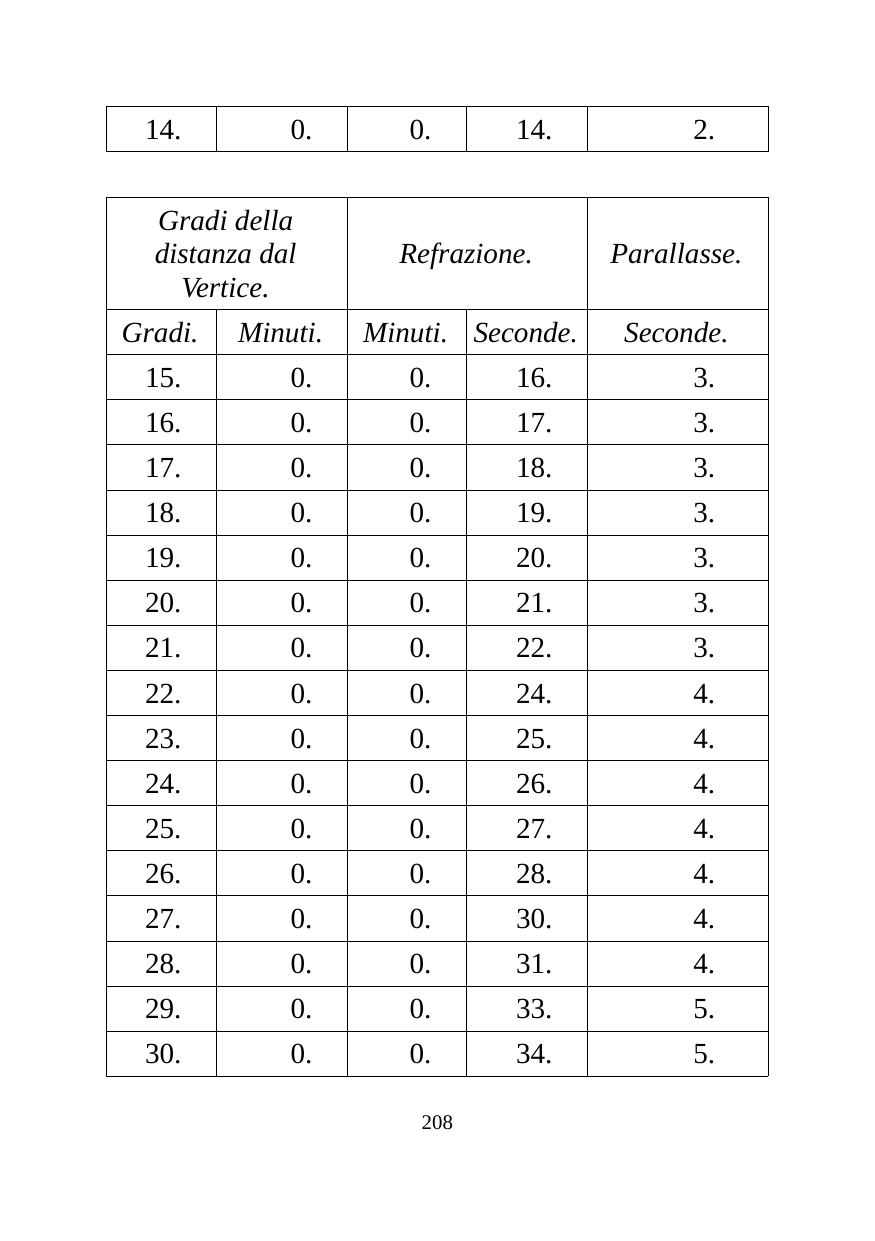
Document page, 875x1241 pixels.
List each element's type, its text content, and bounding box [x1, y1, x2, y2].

table_cell 0. [348, 1032, 466, 1076]
table_cell 33. [467, 987, 587, 1031]
table_cell 5. [588, 1032, 768, 1076]
table_cell 24. [467, 671, 587, 715]
table_cell 3. [588, 445, 768, 489]
table_cell 20. [467, 536, 587, 580]
table_cell 19. [107, 536, 216, 580]
table_cell 0. [217, 987, 347, 1031]
table_cell 0. [348, 761, 466, 805]
table_cell 18. [467, 445, 587, 489]
table_cell Minuti. [348, 310, 466, 354]
table_cell 28. [467, 851, 587, 895]
table_cell 0. [348, 896, 466, 941]
table_cell 0. [217, 806, 347, 850]
table_cell 17. [107, 445, 216, 489]
table_cell 0. [348, 581, 466, 625]
table_header Refrazione. [348, 198, 587, 309]
table_cell 19. [467, 491, 587, 534]
table_cell 20. [107, 581, 216, 625]
table_cell 3. [588, 536, 768, 580]
table_cell 0. [217, 851, 347, 895]
table_cell 21. [467, 581, 587, 625]
table_cell 2. [588, 107, 768, 151]
table_cell 0. [217, 536, 347, 580]
table_cell 0. [348, 716, 466, 760]
table_cell 0. [348, 626, 466, 670]
table_cell 0. [217, 355, 347, 399]
table_cell Seconde. [588, 310, 768, 354]
table_cell 3. [588, 491, 768, 534]
table_cell 29. [107, 987, 216, 1031]
table_cell 30. [107, 1032, 216, 1076]
table_cell 0. [217, 107, 347, 151]
table_cell 28. [107, 942, 216, 986]
table_cell 31. [467, 942, 587, 986]
table_cell 0. [217, 400, 347, 444]
table_cell 5. [588, 987, 768, 1031]
table_cell 0. [348, 671, 466, 715]
table_cell 0. [217, 671, 347, 715]
table_cell 0. [217, 716, 347, 760]
table_cell 0. [348, 987, 466, 1031]
table_cell 21. [107, 626, 216, 670]
table_cell 0. [217, 942, 347, 986]
table_cell 22. [467, 626, 587, 670]
table_header Parallasse. [588, 198, 768, 309]
table_cell 0. [348, 355, 466, 399]
table_cell 4. [588, 942, 768, 986]
table_cell 34. [467, 1032, 587, 1076]
table_cell 22. [107, 671, 216, 715]
table_cell Seconde. [467, 310, 587, 354]
table_cell 30. [467, 896, 587, 941]
table_cell 0. [348, 107, 466, 151]
table_cell 17. [467, 400, 587, 444]
table_cell 18. [107, 491, 216, 534]
table_cell Minuti. [217, 310, 347, 354]
table_cell 0. [217, 1032, 347, 1076]
table_cell 0. [217, 761, 347, 805]
table_cell 0. [217, 445, 347, 489]
table_cell 25. [467, 716, 587, 760]
table_cell 3. [588, 355, 768, 399]
table_cell 24. [107, 761, 216, 805]
table_cell 16. [467, 355, 587, 399]
table_cell 4. [588, 896, 768, 941]
table_cell 4. [588, 806, 768, 850]
table_cell 0. [348, 806, 466, 850]
table_cell 27. [467, 806, 587, 850]
table_cell 25. [107, 806, 216, 850]
table_header Gradi della distanza dal Vertice. [107, 198, 347, 309]
table_cell 14. [107, 107, 216, 151]
table_cell 26. [467, 761, 587, 805]
table_cell 15. [107, 355, 216, 399]
table_cell 4. [588, 851, 768, 895]
table_cell 0. [217, 626, 347, 670]
table_cell 23. [107, 716, 216, 760]
table_cell 0. [348, 851, 466, 895]
table_cell 4. [588, 761, 768, 805]
table_cell 0. [217, 581, 347, 625]
table_cell 26. [107, 851, 216, 895]
table_cell 0. [348, 942, 466, 986]
table_cell Gradi. [107, 310, 216, 354]
table_cell 14. [467, 107, 587, 151]
table_cell 3. [588, 626, 768, 670]
table_cell 4. [588, 716, 768, 760]
table_cell 3. [588, 581, 768, 625]
table_cell 0. [348, 536, 466, 580]
table_cell 0. [348, 491, 466, 534]
table_cell 16. [107, 400, 216, 444]
table_cell 27. [107, 896, 216, 941]
table_cell 4. [588, 671, 768, 715]
table_cell 0. [217, 896, 347, 941]
table_cell 3. [588, 400, 768, 444]
table_cell 0. [348, 400, 466, 444]
table_cell 0. [348, 445, 466, 489]
table_cell 0. [217, 491, 347, 534]
